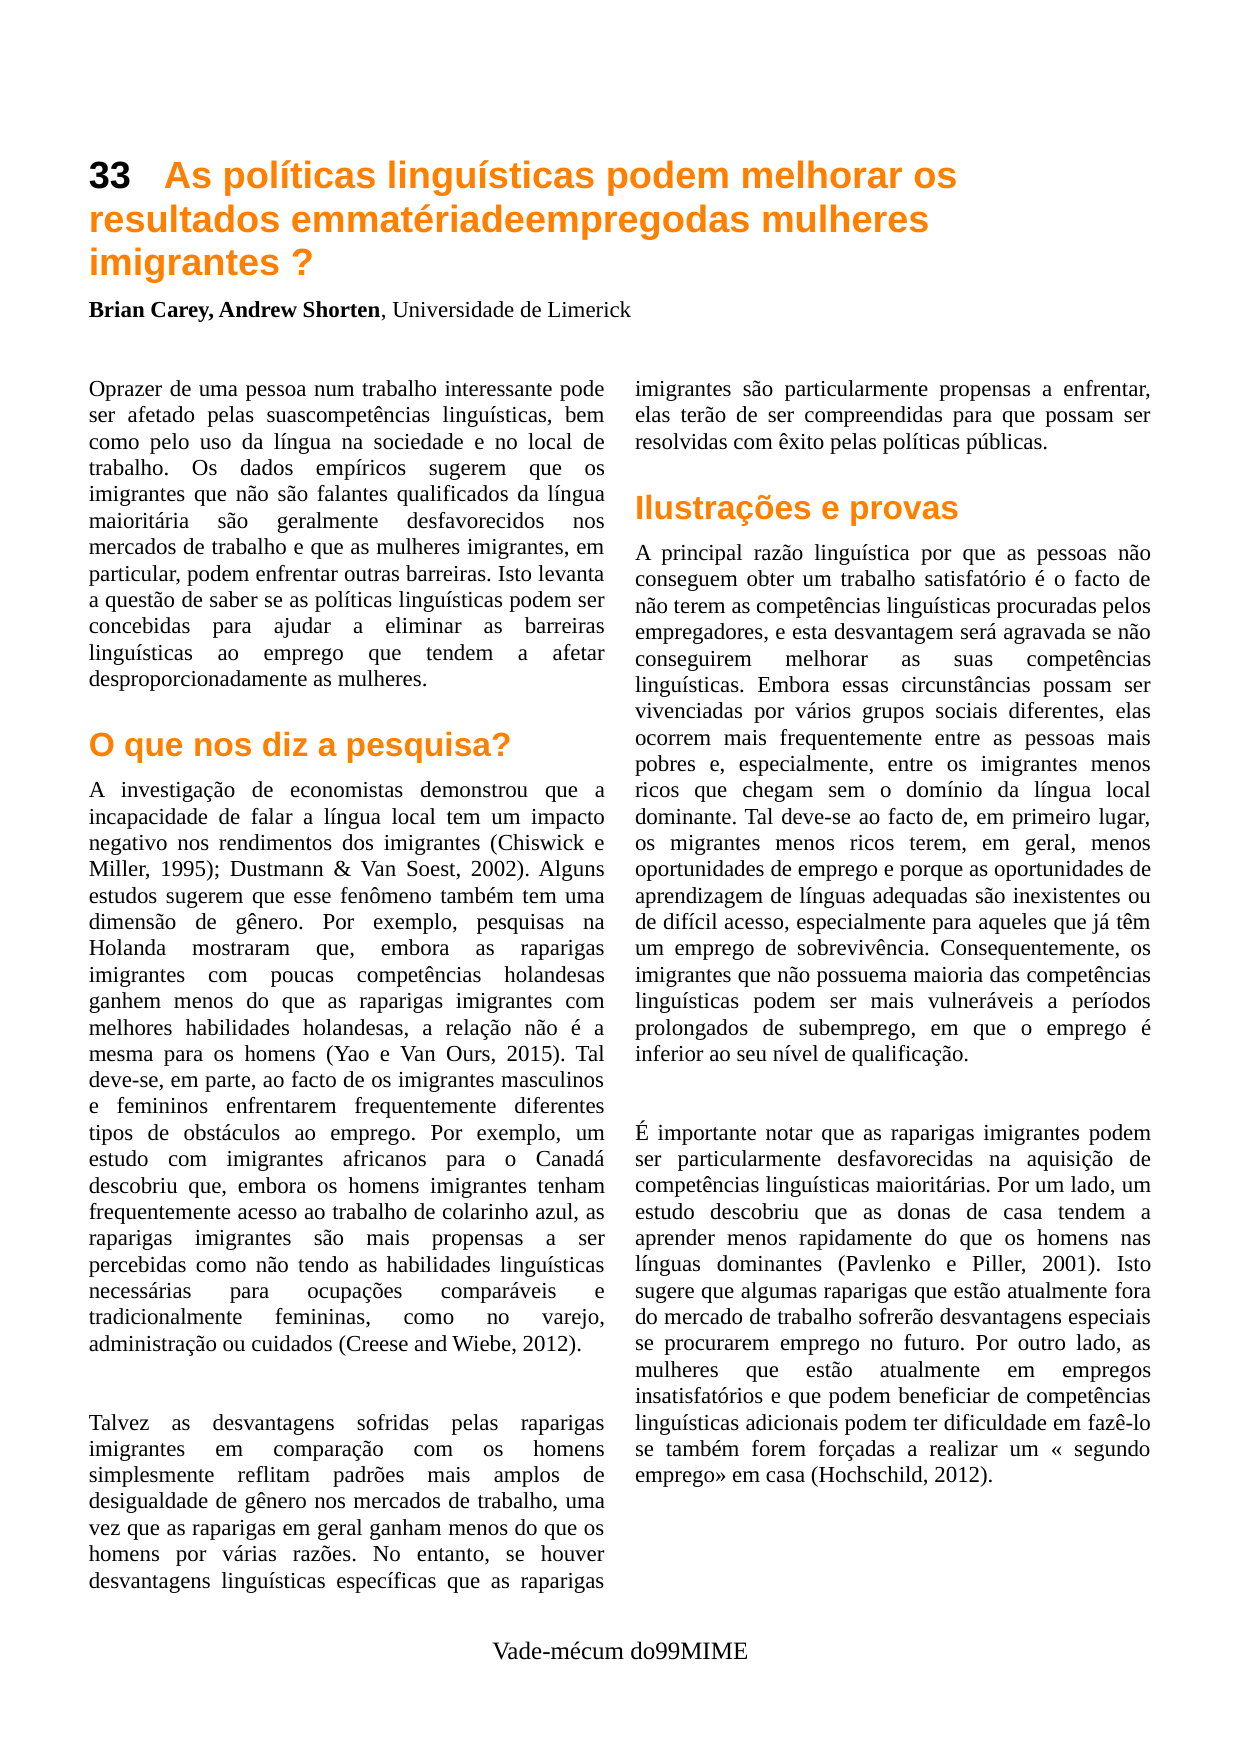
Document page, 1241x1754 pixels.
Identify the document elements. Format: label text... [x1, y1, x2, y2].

text Talvez as desvantagens sofridas pelas raparigas imigrantes em comparação com os homens simplesmente reflitam padrões mais amplos de desigualdade de gênero nos mercados de trabalho, uma vez que as raparigas em geral ganham menos do que os homens por várias razões. No entanto, se houver desvantagens linguísticas específicas que as raparigas [88, 1408, 605, 1593]
text Oprazer de uma pessoa num trabalho interessante pode ser afetado pelas suascompetências linguísticas, bem como pelo uso da língua na sociedade e no local de trabalho. Os dados empíricos sugerem que os imigrantes que não são falantes qualificados da língua maioritária são geralmente desfavorecidos nos mercados de trabalho e que as mulheres imigrantes, em particular, podem enfrentar outras barreiras. Isto levanta a questão de saber se as políticas linguísticas podem ser concebidas para ajudar a eliminar as barreiras linguísticas ao emprego que tendem a afetar desproporcionadamente as mulheres. [88, 375, 605, 691]
text É importante notar que as raparigas imigrantes podem ser particularmente desfavorecidas na aquisição de competências linguísticas maioritárias. Por um lado, um estudo descobriu que as donas de casa tendem a aprender menos rapidamente do que os homens nas línguas dominantes (Pavlenko e Piller, 2001). Isto sugere que algumas raparigas que estão atualmente fora do mercado de trabalho sofrerão desvantagens especiais se procurarem emprego no futuro. Por outro lado, as mulheres que estão atualmente em empregos insatisfatórios e que podem beneficiar de competências linguísticas adicionais podem ter dificuldade em fazê-lo se também forem forçadas a realizar um « segundo emprego» em casa (Hochschild, 2012). [635, 1119, 1152, 1488]
subtitle As políticas linguísticas podem melhorar os resultados emmatériadeempregodas mulheres imigrantes ? [88, 153, 1152, 284]
subtitle Ilustrações e provas [635, 488, 1152, 527]
text A investigação de economistas demonstrou que a incapacidade de falar a língua local tem um impacto negativo nos rendimentos dos imigrantes (Chiswick e Miller, 1995); Dustmann & Van Soest, 2002). Alguns estudos sugerem que esse fenômeno também tem uma dimensão de gênero. Por exemplo, pesquisas na Holanda mostraram que, embora as raparigas imigrantes com poucas competências holandesas ganhem menos do que as raparigas imigrantes com melhores habilidades holandesas, a relação não é a mesma para os homens (Yao e Van Ours, 2015). Tal deve-se, em parte, ao facto de os imigrantes masculinos e femininos enfrentarem frequentemente diferentes tipos de obstáculos ao emprego. Por exemplo, um estudo com imigrantes africanos para o Canadá descobriu que, embora os homens imigrantes tenham frequentemente acesso ao trabalho de colarinho azul, as raparigas imigrantes são mais propensas a ser percebidas como não tendo as habilidades linguísticas necessárias para ocupações comparáveis e tradicionalmente femininas, como no varejo, administração ou cuidados (Creese and Wiebe, 2012). [88, 776, 605, 1356]
text Brian Carey, Andrew Shorten, Universidade de Limerick [88, 296, 1152, 323]
text A principal razão linguística por que as pessoas não conseguem obter um trabalho satisfatório é o facto de não terem as competências linguísticas procuradas pelos empregadores, e esta desvantagem será agravada se não conseguirem melhorar as suas competências linguísticas. Embora essas circunstâncias possam ser vivenciadas por vários grupos sociais diferentes, elas ocorrem mais frequentemente entre as pessoas mais pobres e, especialmente, entre os imigrantes menos ricos que chegam sem o domínio da língua local dominante. Tal deve-se ao facto de, em primeiro lugar, os migrantes menos ricos terem, em geral, menos oportunidades de emprego e porque as oportunidades de aprendizagem de línguas adequadas são inexistentes ou de difícil acesso, especialmente para aqueles que já têm um emprego de sobrevivência. Consequentemente, os imigrantes que não possuema maioria das competências linguísticas podem ser mais vulneráveis a períodos prolongados de subemprego, em que o emprego é inferior ao seu nível de qualificação. [635, 539, 1152, 1066]
text imigrantes são particularmente propensas a enfrentar, elas terão de ser compreendidas para que possam ser resolvidas com êxito pelas políticas públicas. [635, 375, 1152, 454]
subtitle O que nos diz a pesquisa? [88, 725, 605, 764]
